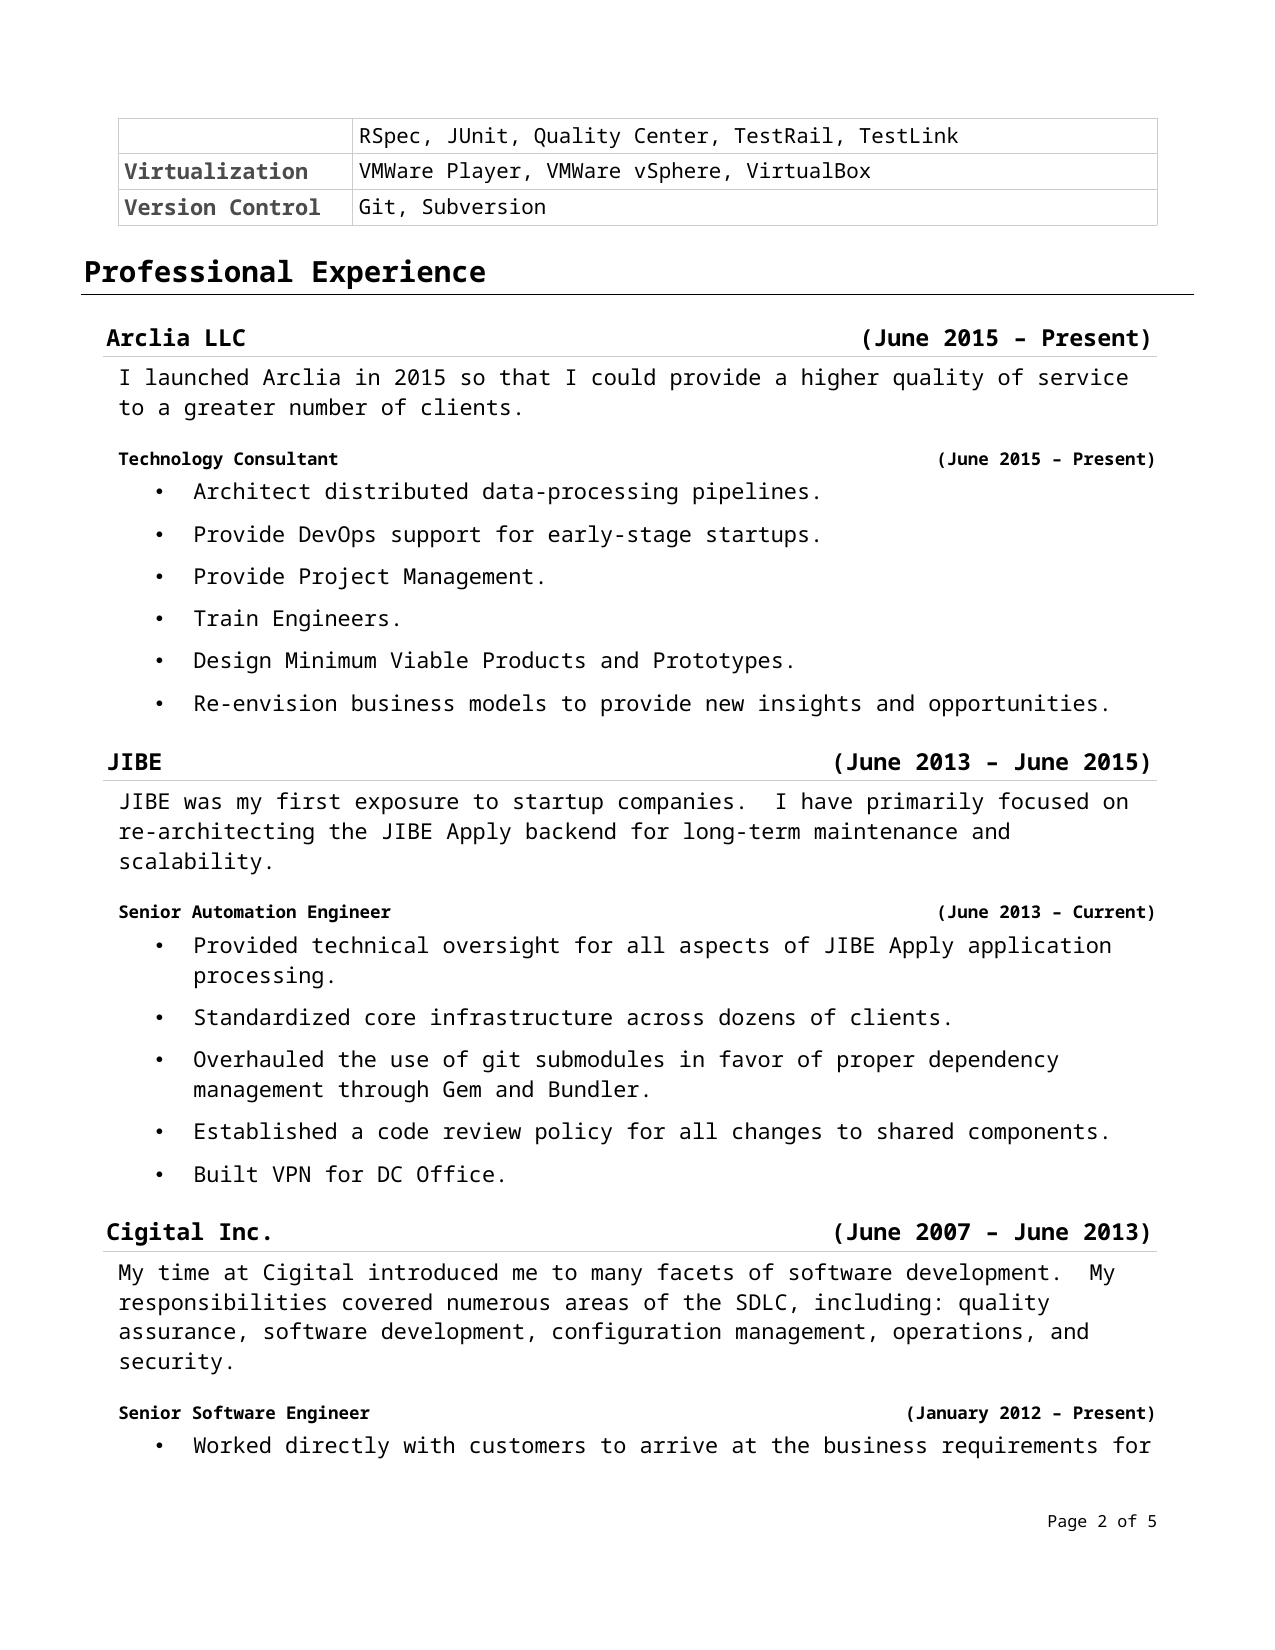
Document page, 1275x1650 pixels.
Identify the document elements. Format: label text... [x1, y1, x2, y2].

table_cell Version Control [119, 190, 352, 224]
list Overhauled the use of git submodules in favor of proper dependency management through Gem and Bundler. [156, 1044, 1157, 1104]
list Design Minimum Viable Products and Prototypes. [156, 646, 1157, 675]
table_cell [119, 119, 352, 153]
list Provide DevOps support for early-stage startups. [156, 519, 1157, 548]
text JIBE was my first exposure to startup companies. I have primarily focused on re-architecting the JIBE Apply backend for long-term maintenance and scalability. [118, 786, 1157, 875]
subtitle Technology Consultant (June 2015 – Present) [118, 446, 1157, 470]
subtitle Professional Experience [81, 249, 1194, 294]
list Re-envision business models to provide new insights and opportunities. [156, 688, 1157, 718]
list Train Engineers. [156, 603, 1157, 633]
subtitle Senior Software Engineer (January 2012 – Present) [118, 1400, 1157, 1424]
list Provided technical oversight for all aspects of JIBE Apply application processing. [156, 930, 1157, 989]
table_cell Virtualization [119, 154, 352, 189]
list Architect distributed data-processing pipelines. [156, 476, 1157, 506]
list Standardized core infrastructure across dozens of clients. [156, 1002, 1157, 1032]
text My time at Cigital introduced me to many facets of software development. My responsibilities covered numerous areas of the SDLC, including: quality assurance, software development, configuration management, operations, and security. [118, 1257, 1157, 1376]
list Built VPN for DC Office. [156, 1158, 1157, 1188]
table_cell Git, Subversion [353, 190, 1157, 224]
text I launched Arclia in 2015 so that I could provide a higher quality of service to a greater number of clients. [118, 362, 1157, 422]
subtitle Cigital Inc. (June 2007 – June 2013) [103, 1213, 1157, 1251]
list Established a code review policy for all changes to shared components. [156, 1116, 1157, 1146]
list Provide Project Management. [156, 561, 1157, 591]
table_cell RSpec, JUnit, Quality Center, TestRail, TestLink [353, 119, 1157, 153]
subtitle Senior Automation Engineer (June 2013 – Current) [118, 900, 1157, 924]
table_cell VMWare Player, VMWare vSphere, VirtualBox [353, 154, 1157, 189]
subtitle JIBE (June 2013 – June 2015) [103, 742, 1157, 780]
list Worked directly with customers to arrive at the business requirements for [156, 1430, 1157, 1460]
subtitle Arclia LLC (June 2015 – Present) [103, 318, 1157, 356]
